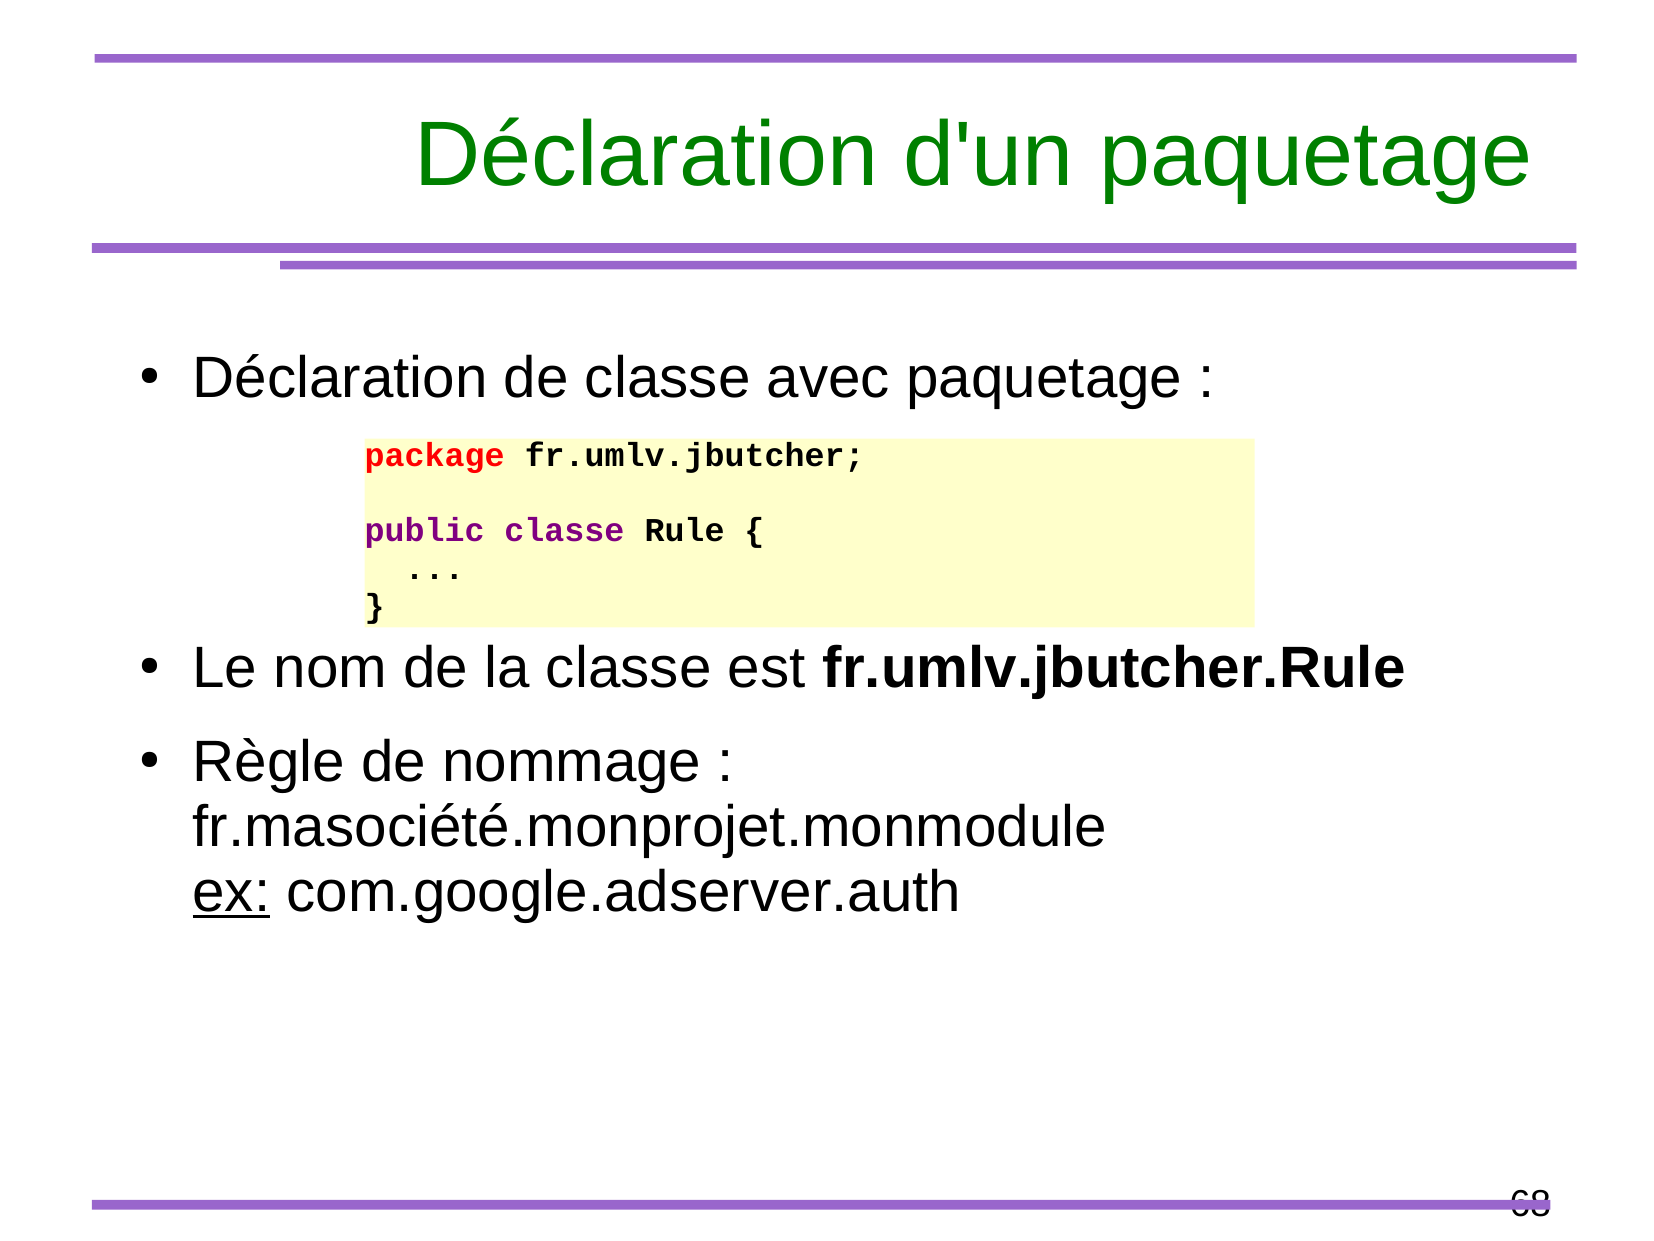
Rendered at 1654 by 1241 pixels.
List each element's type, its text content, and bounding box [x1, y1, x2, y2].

list Déclaration de classe avec paquetage : Le nom de la classe est fr.umlv.jbutcher.Rule Règle de nommage : fr.masociété.monprojet.monmodule ex: com.google.adserver.auth [121, 344, 1534, 1173]
title Déclaration d'un paquetage [121, 49, 1534, 257]
text_box package fr.umlv.jbutcher; public classe Rule { ... } [364, 438, 1255, 628]
